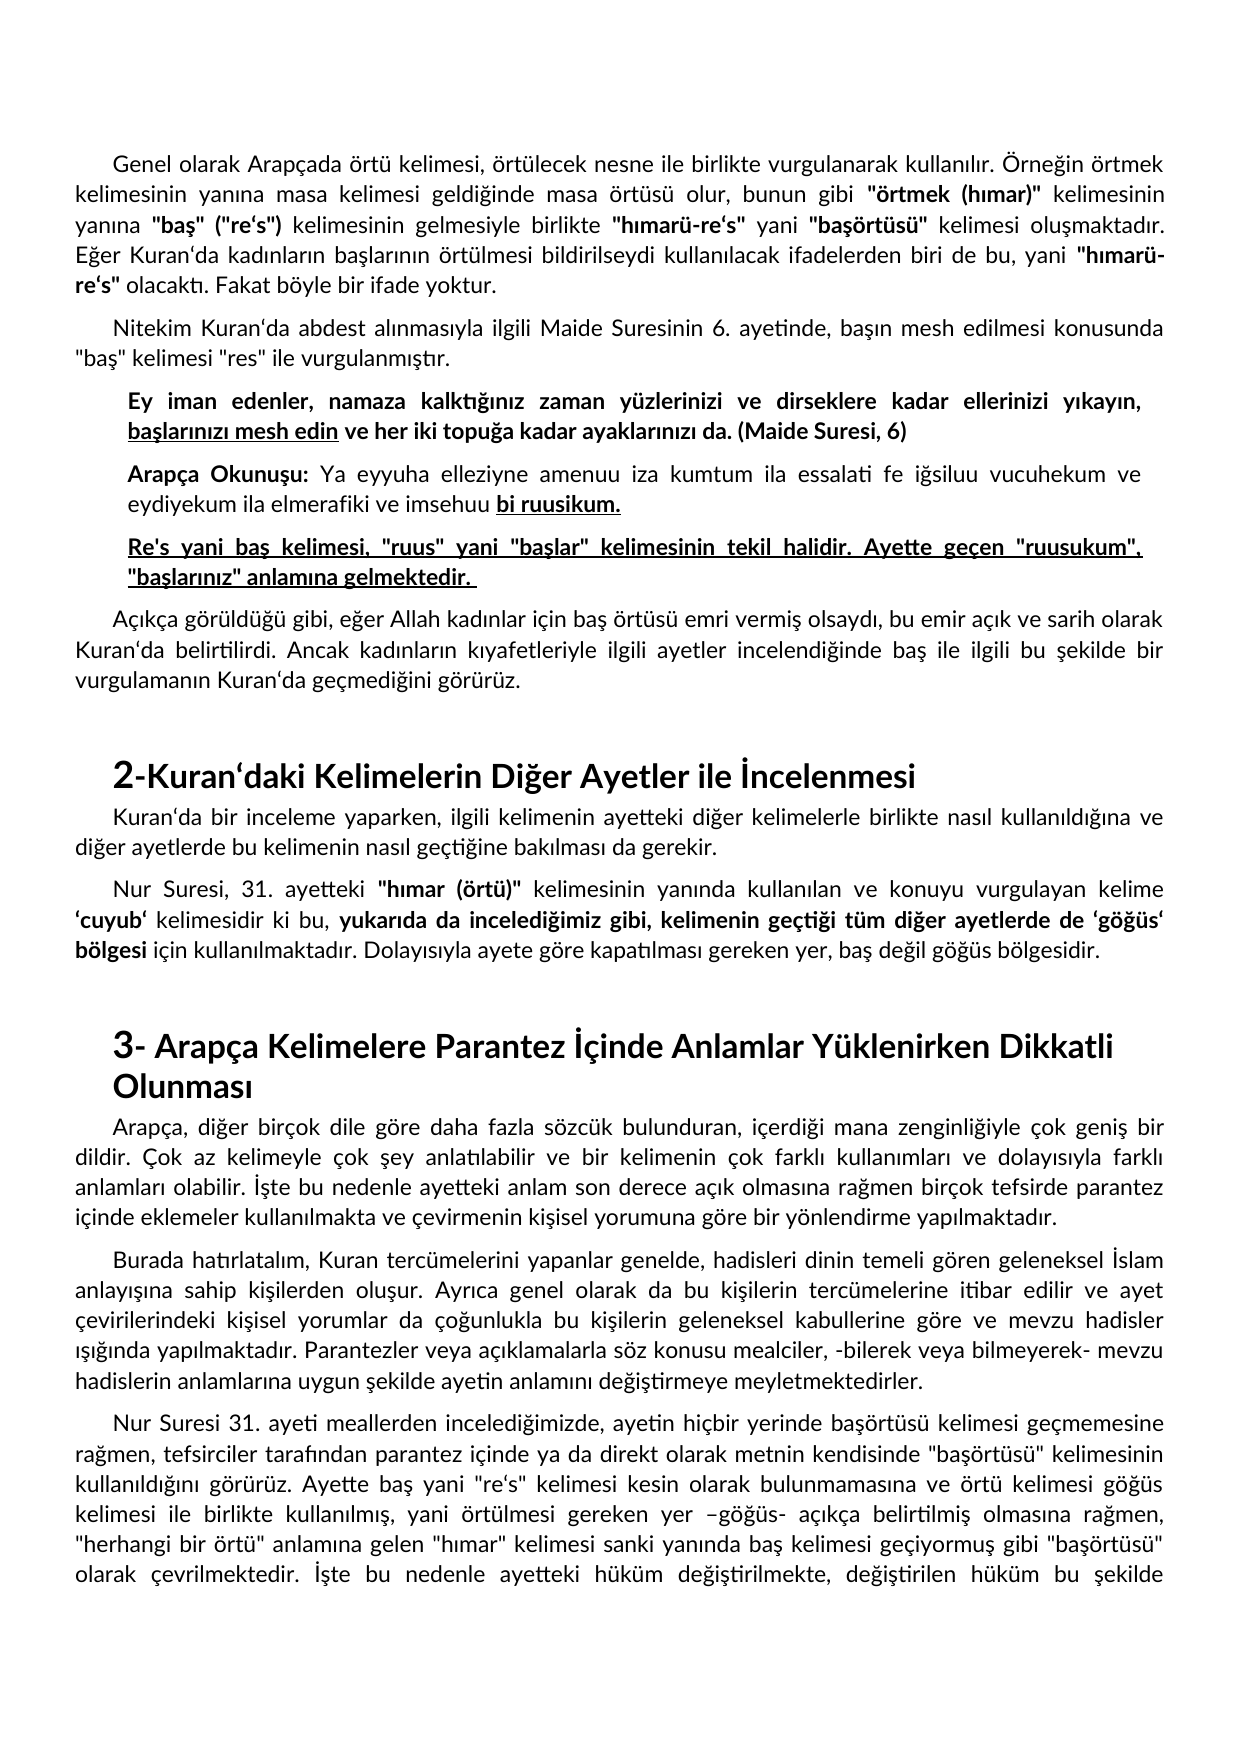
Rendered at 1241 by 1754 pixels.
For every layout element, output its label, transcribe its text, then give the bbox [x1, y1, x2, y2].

text Ey iman edenler, namaza kalktığınız zaman yüzlerinizi ve dirseklere kadar ellerinizi yıkayın, başlarınızı mesh edin ve her iki topuğa kadar ayaklarınızı da. (Maide Suresi, 6) [127, 386, 1143, 444]
text Re's yani baş kelimesi, "ruus" yani "başlar" kelimesinin tekil halidir. Ayette geçen "ruusukum", [127, 532, 1143, 556]
text Arapça Okunuşu: Ya eyyuha elleziyne amenuu iza kumtum ila essalati fe iğsiluu vucuhekum ve eydiyekum ila elmerafiki ve imsehuu bi ruusikum. [127, 459, 1143, 517]
text "başlarınız" anlamına gelmektedir. [127, 557, 1143, 590]
subtitle 3- Arapça Kelimelere Parantez İçinde Anlamlar Yüklenirken Dikkatli Olunması [112, 1021, 1165, 1106]
text Kuran‘da bir inceleme yaparken, ilgili kelimenin ayetteki diğer kelimelerle birlikte nasıl kullanıldığına ve diğer ayetlerde bu kelimenin nasıl geçtiğine bakılması da gerekir. [75, 802, 1165, 860]
text Arapça, diğer birçok dile göre daha fazla sözcük bulunduran, içerdiği mana zenginliğiyle çok geniş bir dildir. Çok az kelimeyle çok şey anlatılabilir ve bir kelimenin çok farklı kullanımları ve dolayısıyla farklı anlamları olabilir. İşte bu nedenle ayetteki anlam son derece açık olmasına rağmen birçok tefsirde parantez içinde eklemeler kullanılmakta ve çevirmenin kişisel yorumuna göre bir yönlendirme yapılmaktadır. [75, 1112, 1165, 1230]
text Nur Suresi 31. ayeti meallerden incelediğimizde, ayetin hiçbir yerinde başörtüsü kelimesi geçmemesine rağmen, tefsirciler tarafından parantez içinde ya da direkt olarak metnin kendisinde "başörtüsü" kelimesinin kullanıldığını görürüz. Ayette baş yani "re‘s" kelimesi kesin olarak bulunmamasına ve örtü kelimesi göğüs kelimesi ile birlikte kullanılmış, yani örtülmesi gereken yer –göğüs- açıkça belirtilmiş olmasına rağmen, "herhangi bir örtü" anlamına gelen "hımar" kelimesi sanki yanında baş kelimesi geçiyormuş gibi "başörtüsü" olarak çevrilmektedir. İşte bu nedenle ayetteki hüküm değiştirilmekte, değiştirilen hüküm bu şekilde [75, 1409, 1165, 1588]
text Nitekim Kuran‘da abdest alınmasıyla ilgili Maide Suresinin 6. ayetinde, başın mesh edilmesi konusunda "baş" kelimesi "res" ile vurgulanmıştır. [75, 313, 1165, 371]
text Açıkça görüldüğü gibi, eğer Allah kadınlar için baş örtüsü emri vermiş olsaydı, bu emir açık ve sarih olarak Kuran‘da belirtilirdi. Ancak kadınların kıyafetleriyle ilgili ayetler incelendiğinde baş ile ilgili bu şekilde bir vurgulamanın Kuran‘da geçmediğini görürüz. [75, 605, 1165, 693]
subtitle 2-Kuran‘daki Kelimelerin Diğer Ayetler ile İncelenmesi [112, 751, 1165, 796]
text Nur Suresi, 31. ayetteki "hımar (örtü)" kelimesinin yanında kullanılan ve konuyu vurgulayan kelime ‘cuyub‘ kelimesidir ki bu, yukarıda da incelediğimiz gibi, kelimenin geçtiği tüm diğer ayetlerde de ‘göğüs‘ bölgesi için kullanılmaktadır. Dolayısıyla ayete göre kapatılması gereken yer, baş değil göğüs bölgesidir. [75, 875, 1165, 963]
text Genel olarak Arapçada örtü kelimesi, örtülecek nesne ile birlikte vurgulanarak kullanılır. Örneğin örtmek kelimesinin yanına masa kelimesi geldiğinde masa örtüsü olur, bunun gibi "örtmek (hımar)" kelimesinin yanına "baş" ("re‘s") kelimesinin gelmesiyle birlikte "hımarü-re‘s" yani "başörtüsü" kelimesi oluşmaktadır. Eğer Kuran‘da kadınların başlarının örtülmesi bildirilseydi kullanılacak ifadelerden biri de bu, yani "hımarü-re‘s" olacaktı. Fakat böyle bir ifade yoktur. [75, 150, 1165, 298]
text Burada hatırlatalım, Kuran tercümelerini yapanlar genelde, hadisleri dinin temeli gören geleneksel İslam anlayışına sahip kişilerden oluşur. Ayrıca genel olarak da bu kişilerin tercümelerine itibar edilir ve ayet çevirilerindeki kişisel yorumlar da çoğunlukla bu kişilerin geleneksel kabullerine göre ve mevzu hadisler ışığında yapılmaktadır. Parantezler veya açıklamalarla söz konusu mealciler, -bilerek veya bilmeyerek- mevzu hadislerin anlamlarına uygun şekilde ayetin anlamını değiştirmeye meyletmektedirler. [75, 1246, 1165, 1394]
